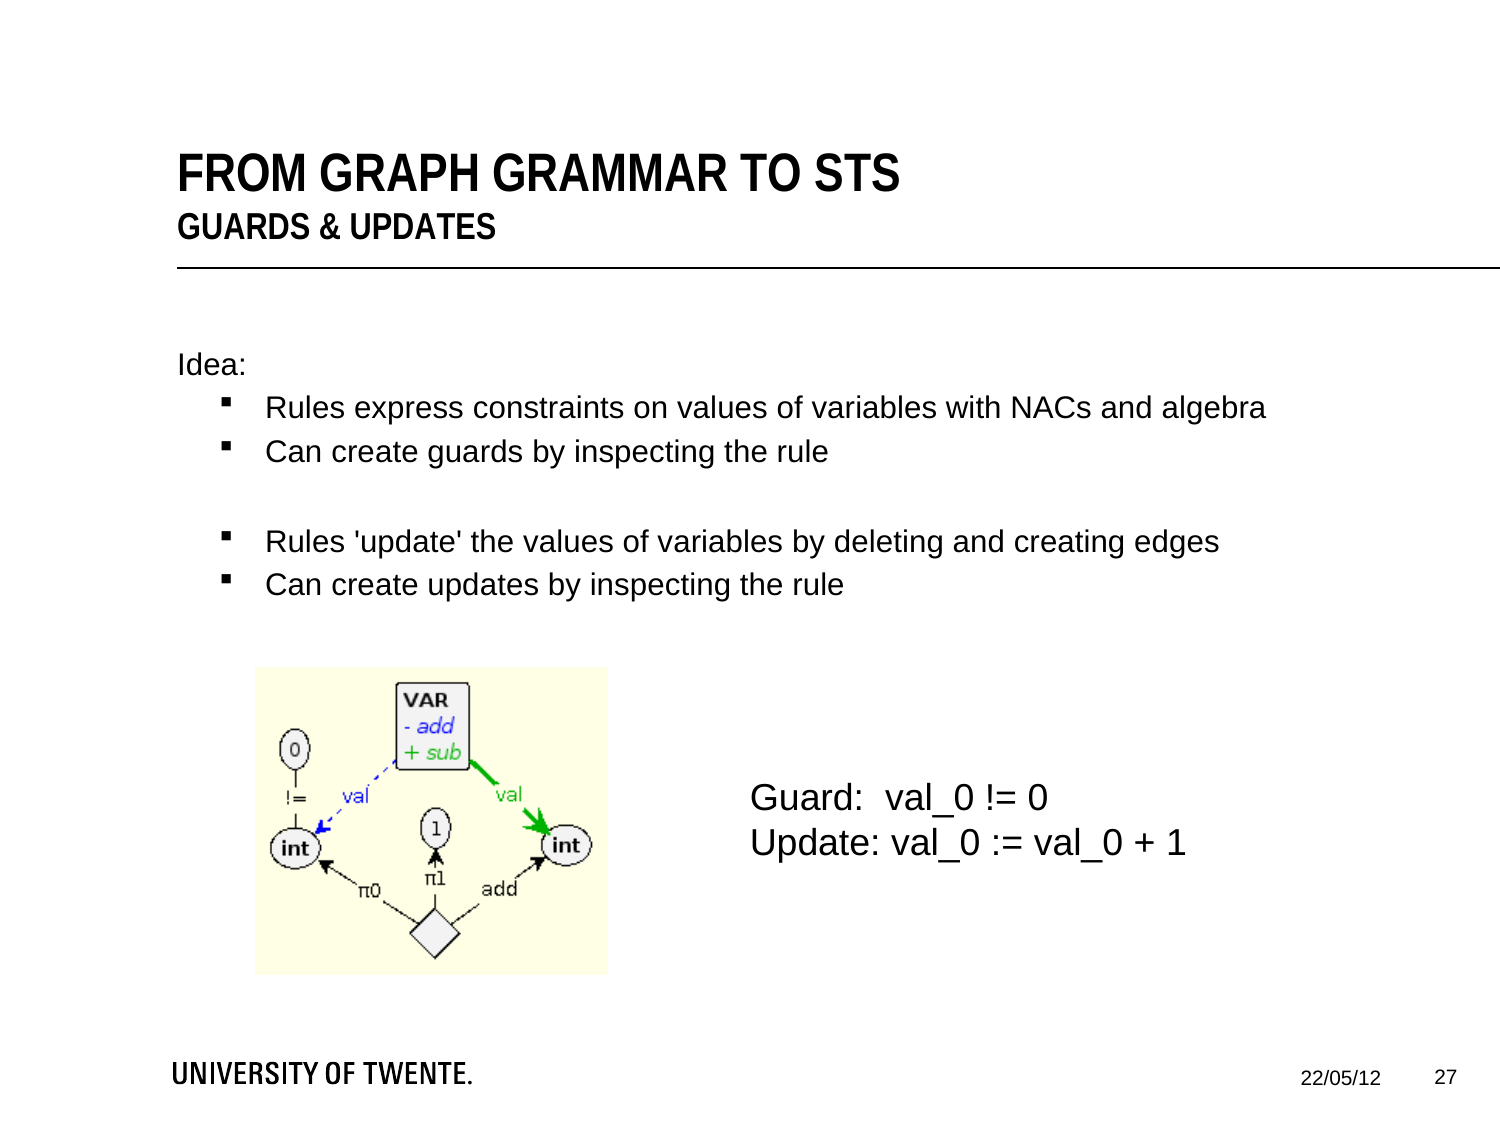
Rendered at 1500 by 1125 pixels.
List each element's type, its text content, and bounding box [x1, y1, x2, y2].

picture [255, 667, 608, 976]
text_box [1395, 1049, 1458, 1125]
text_box Guard: val_0 != 0 Update: val_0 := val_0 + 1 [735, 765, 1202, 871]
text_box 22/05/12 [1242, 1050, 1395, 1125]
list Idea: Rules express constraints on values of variables with NACs and algebra Can create guards by inspecting the rule Rules 'update' the values of variables by deleting and creating edges Can create updates by inspecting the rule [177, 336, 1381, 961]
title FROM GRAPH GRAMMAR TO STS GUARDS & UPDATES [177, 59, 1458, 248]
